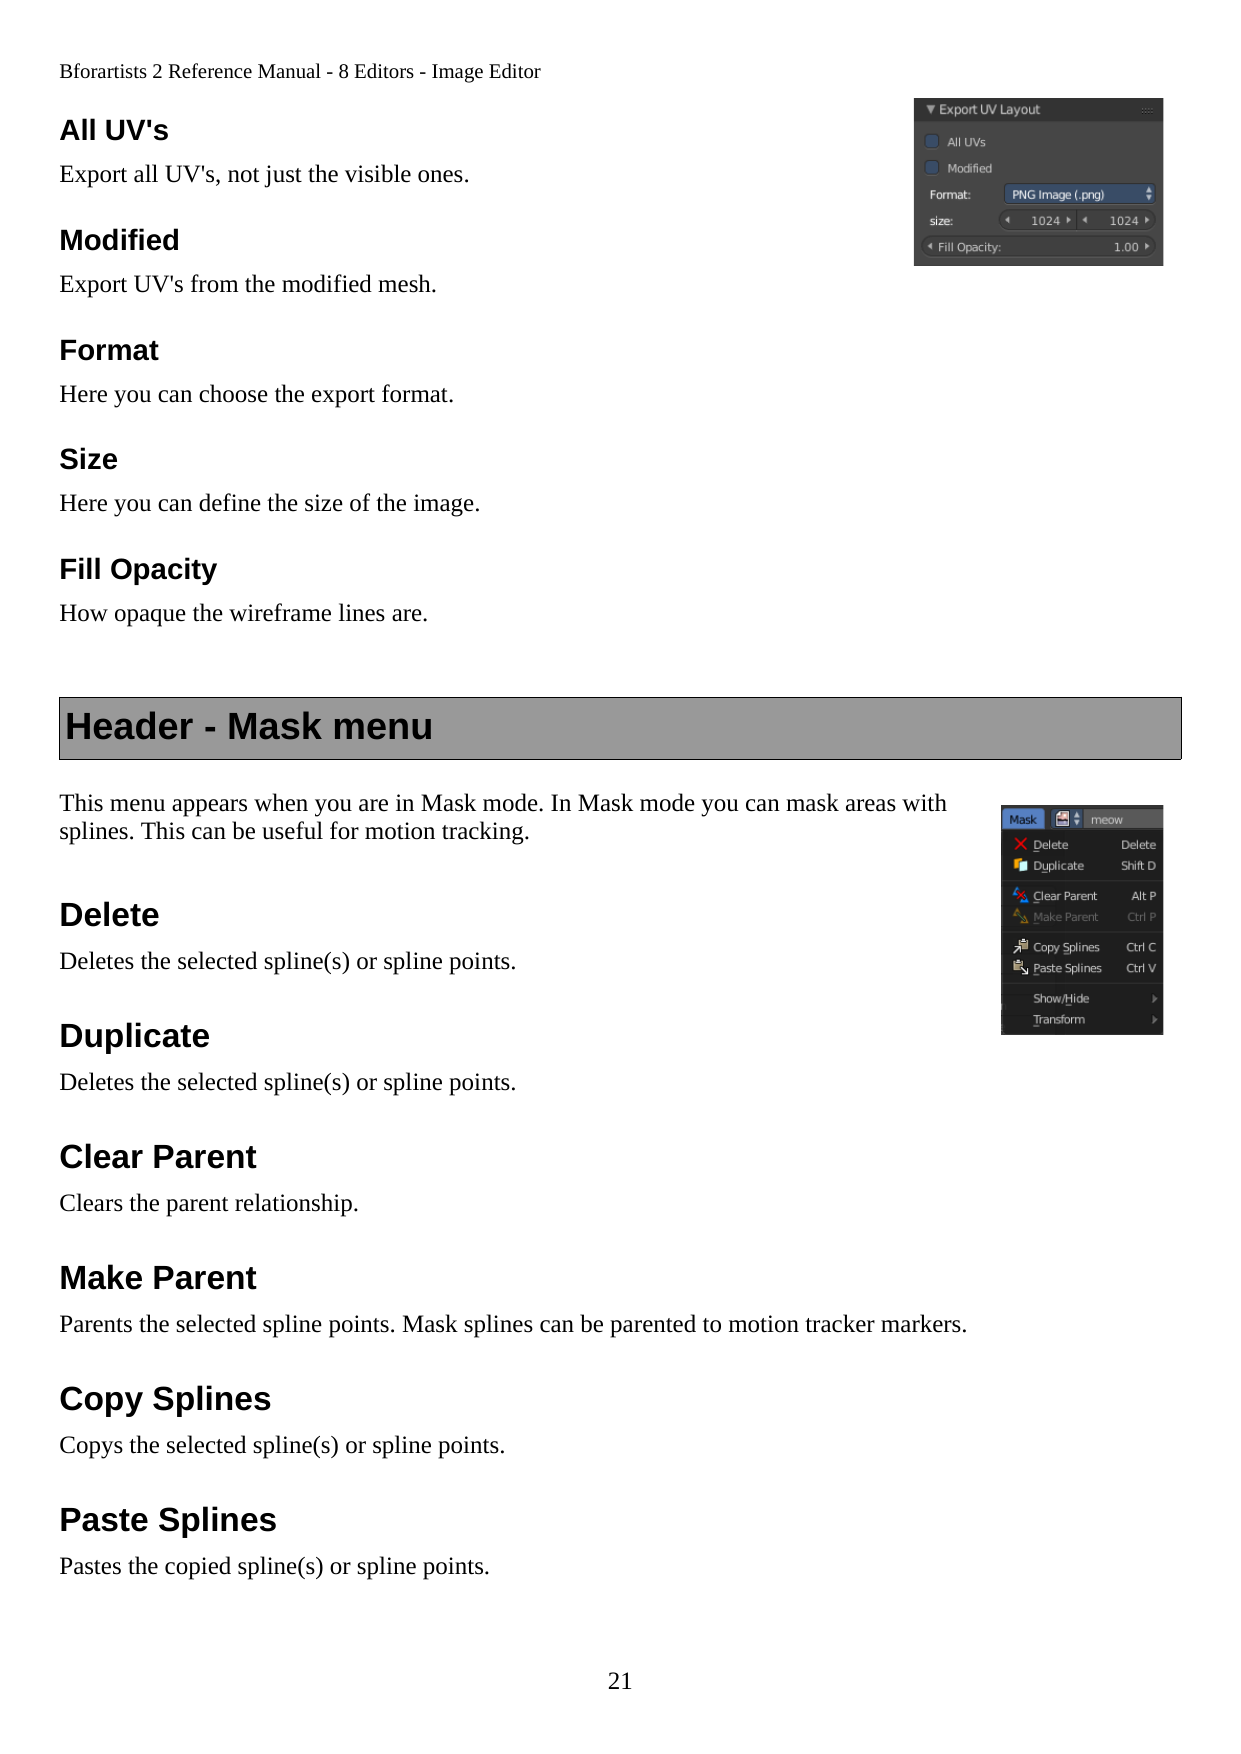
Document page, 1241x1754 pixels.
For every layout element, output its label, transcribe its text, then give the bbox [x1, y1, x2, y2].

subtitle Size [59, 442, 1181, 476]
subtitle Fill Opacity [59, 552, 1181, 586]
table_header Header - Mask menu [60, 698, 1181, 759]
text Here you can choose the export format. [59, 379, 1181, 407]
subtitle Delete [59, 895, 1001, 933]
text Copys the selected spline(s) or spline points. [59, 1430, 1181, 1459]
text Pastes the copied spline(s) or spline points. [59, 1551, 1181, 1580]
subtitle Modified [59, 222, 913, 256]
subtitle [1164, 895, 1181, 933]
text Parents the selected spline points. Mask splines can be parented to motion tracker markers. [59, 1309, 1181, 1338]
subtitle [1164, 113, 1181, 146]
subtitle [1164, 222, 1181, 256]
subtitle Paste Splines [59, 1500, 1181, 1538]
subtitle Copy Splines [59, 1379, 1181, 1417]
picture [913, 98, 1164, 266]
text Deletes the selected spline(s) or spline points. [59, 1067, 1181, 1096]
picture [1001, 805, 1164, 1035]
text Clears the parent relationship. [59, 1188, 1181, 1217]
subtitle Format [59, 332, 1181, 366]
subtitle All UV's [59, 113, 913, 146]
subtitle Make Parent [59, 1258, 1181, 1296]
text Deletes the selected spline(s) or spline points. [59, 946, 1001, 974]
text Export all UV's, not just the visible ones. [59, 159, 913, 188]
text How opaque the wireframe lines are. [59, 598, 1181, 627]
text Export UV's from the modified mesh. [59, 269, 1181, 297]
subtitle Clear Parent [59, 1137, 1181, 1175]
subtitle Duplicate [59, 1016, 1181, 1054]
text This menu appears when you are in Mask mode. In Mask mode you can mask areas with splines. This can be useful for motion tracking. [59, 788, 1181, 845]
text Here you can define the size of the image. [59, 488, 1181, 517]
